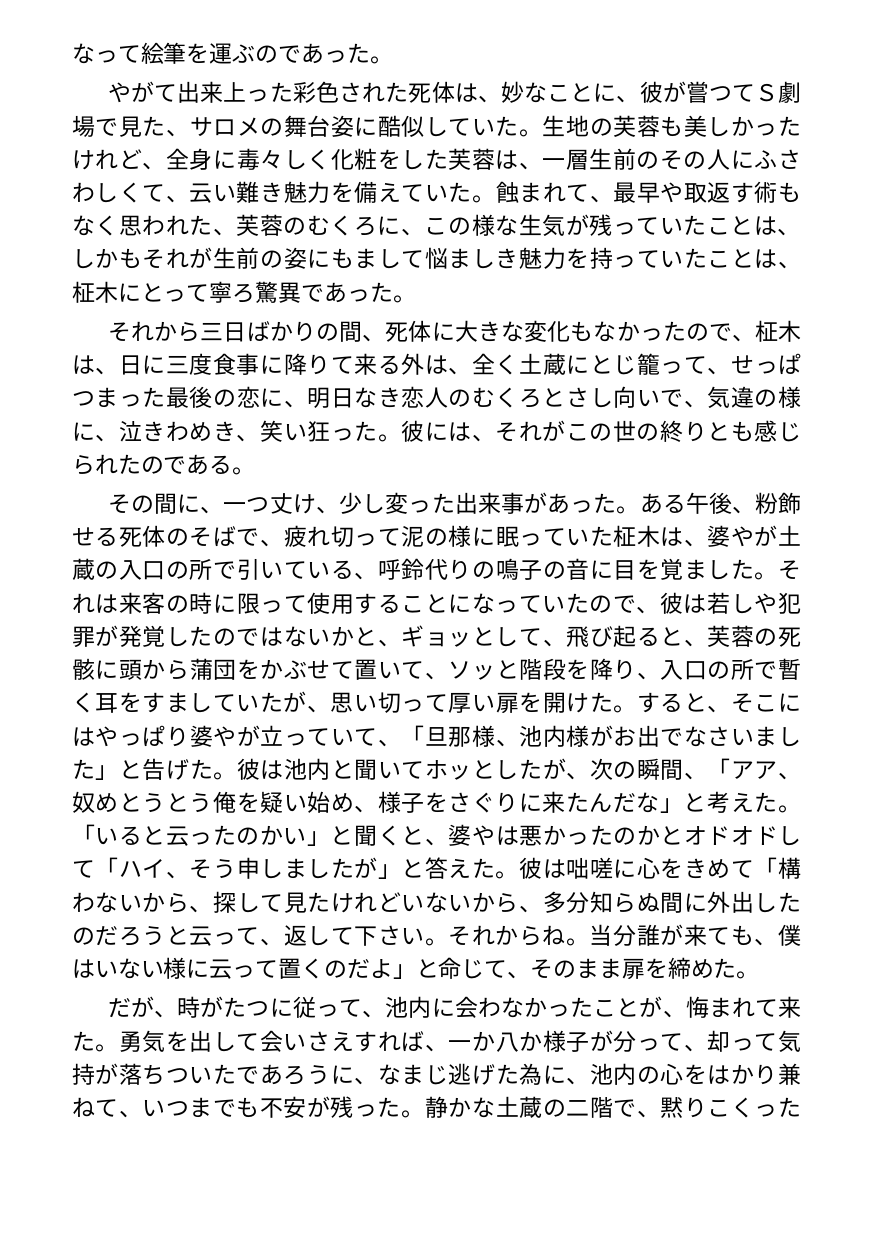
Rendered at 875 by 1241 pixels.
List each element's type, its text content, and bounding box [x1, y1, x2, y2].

text だが、時がたつに従って、池内に会わなかったことが、悔まれて来た。勇気を出して会いさえすれば、一か八か様子が分って、却って気持が落ちついたであろうに、なまじ逃げた為に、池内の心をはかり兼ねて、いつまでも不安が残った。静かな土蔵の二階で、黙りこくった [72, 990, 802, 1123]
text やがて出来上った彩色された死体は、妙なことに、彼が嘗つてＳ劇場で見た、サロメの舞台姿に酷似していた。生地の芙蓉も美しかったけれど、全身に毒々しく化粧をした芙蓉は、一層生前のその人にふさわしくて、云い難き魅力を備えていた。蝕まれて、最早や取返す術もなく思われた、芙蓉のむくろに、この様な生気が残っていたことは、しかもそれが生前の姿にもまして悩ましき魅力を持っていたことは、柾木にとって寧ろ驚異であった。 [72, 75, 802, 308]
text なって絵筆を運ぶのであった。 [72, 36, 802, 69]
text それから三日ばかりの間、死体に大きな変化もなかったので、柾木は、日に三度食事に降りて来る外は、全く土蔵にとじ籠って、せっぱつまった最後の恋に、明日なき恋人のむくろとさし向いで、気違の様に、泣きわめき、笑い狂った。彼には、それがこの世の終りとも感じられたのである。 [72, 314, 802, 480]
text その間に、一つ丈け、少し変った出来事があった。ある午後、粉飾せる死体のそばで、疲れ切って泥の様に眠っていた柾木は、婆やが土蔵の入口の所で引いている、呼鈴代りの鳴子の音に目を覚ました。それは来客の時に限って使用することになっていたので、彼は若しや犯罪が発覚したのではないかと、ギョッとして、飛び起ると、芙蓉の死骸に頭から蒲団をかぶせて置いて、ソッと階段を降り、入口の所で暫く耳をすましていたが、思い切って厚い扉を開けた。すると、そこにはやっぱり婆やが立っていて、「旦那様、池内様がお出でなさいました」と告げた。彼は池内と聞いてホッとしたが、次の瞬間、「アア、奴めとうとう俺を疑い始め、様子をさぐりに来たんだな」と考えた。「いると云ったのかい」と聞くと、婆やは悪かったのかとオドオドして「ハイ、そう申しましたが」と答えた。彼は咄嗟に心をきめて「構わないから、探して見たけれどいないから、多分知らぬ間に外出したのだろうと云って、返して下さい。それからね。当分誰が来ても、僕はいない様に云って置くのだよ」と命じて、そのまま扉を締めた。 [72, 486, 802, 984]
